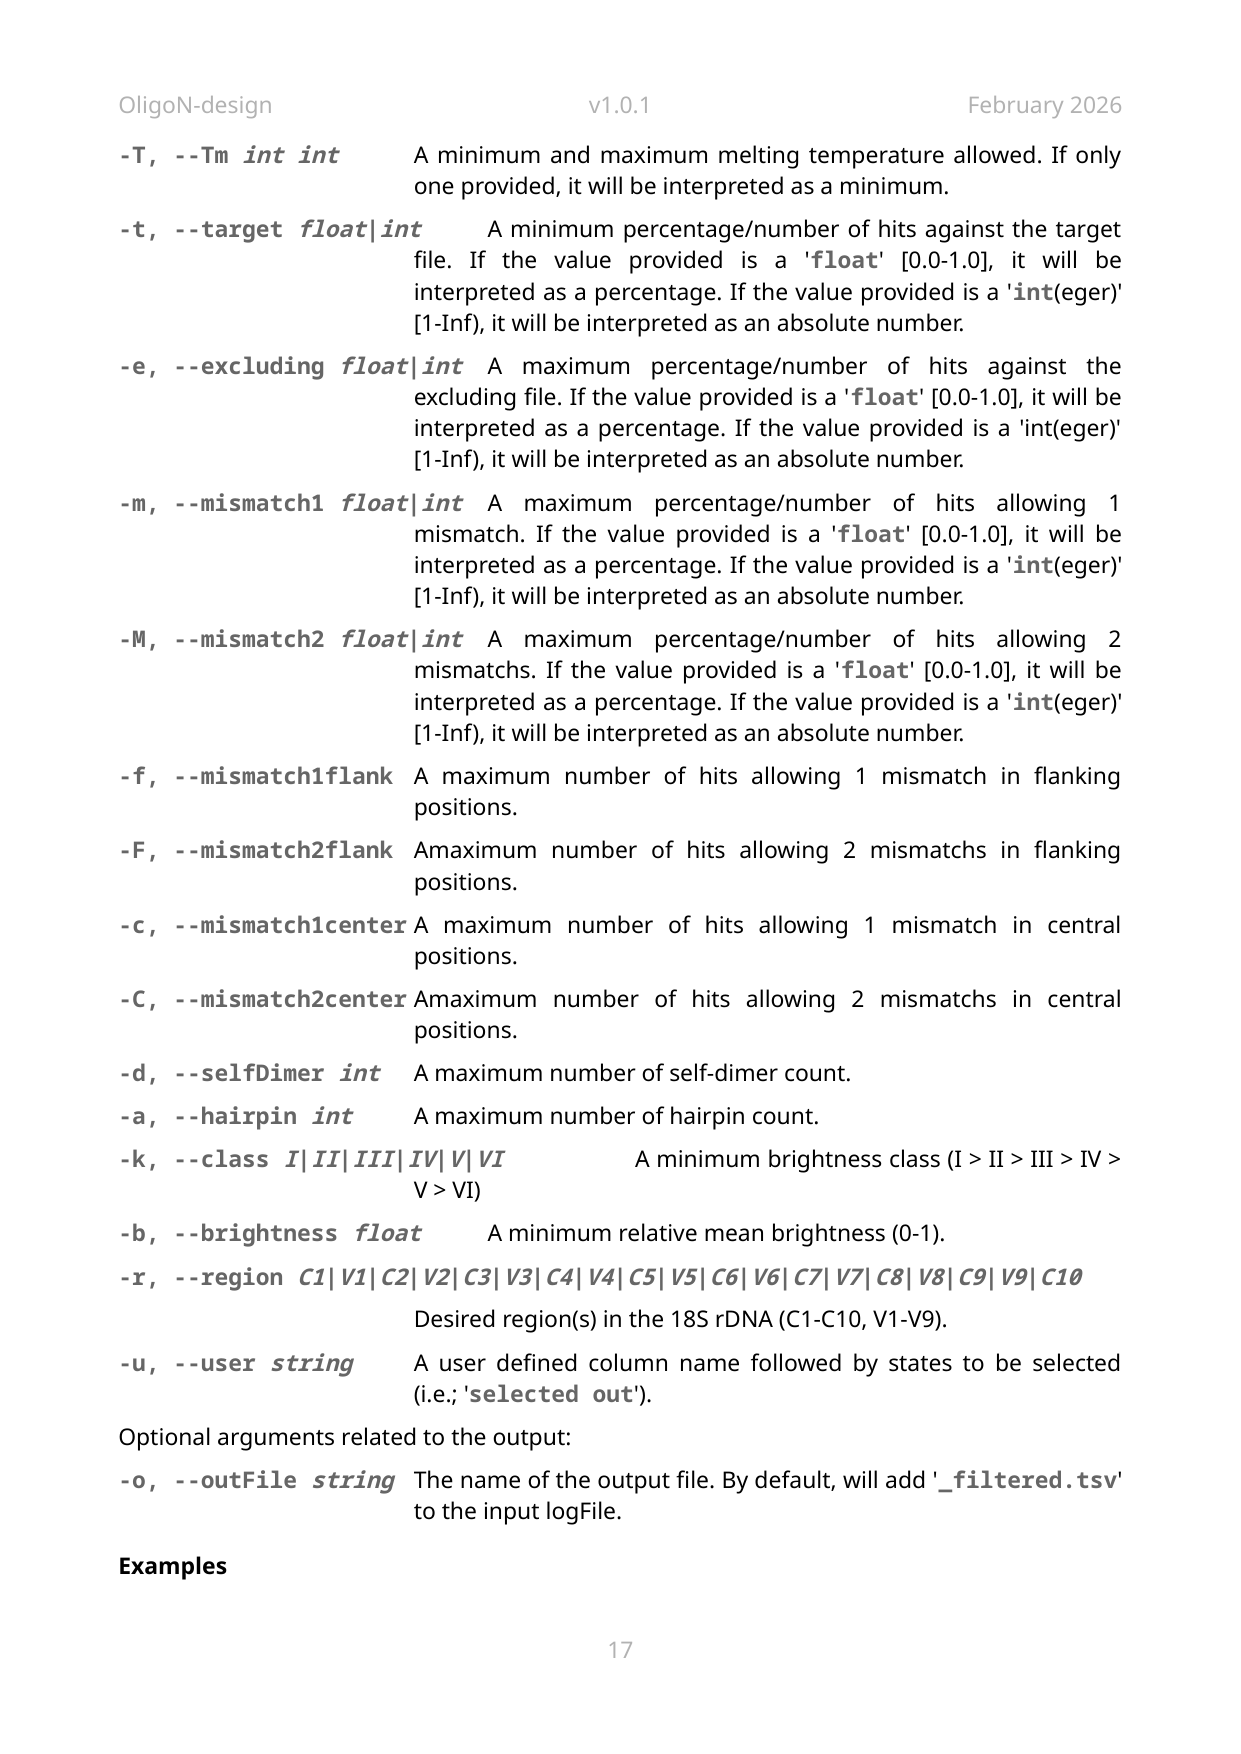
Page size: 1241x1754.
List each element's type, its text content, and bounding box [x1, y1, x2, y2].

text -r, --region C1|V1|C2|V2|C3|V3|C4|V4|C5|V5|C6|V6|C7|V7|C8|V8|C9|V9|C10 [118, 1260, 1122, 1292]
text -f, --mismatch1flank A maximum number of hits allowing 1 mismatch in flanking positions. [118, 760, 1122, 822]
text -u, --user string A user defined column name followed by states to be selected (i.e.; 'selected out'). [118, 1346, 1122, 1409]
text -d, --selfDimer int A maximum number of self-dimer count. [118, 1057, 1122, 1088]
text -C, --mismatch2center Amaximum number of hits allowing 2 mismatchs in central positions. [118, 983, 1122, 1045]
text Desired region(s) in the 18S rDNA (C1-C10, V1-V9). [118, 1303, 1122, 1335]
text -k, --class I|II|III|IV|V|VI A minimum brightness class (I > II > III > IV > V > VI) [118, 1143, 1122, 1206]
text -m, --mismatch1 float|int A maximum percentage/number of hits allowing 1 mismatch. If the value provided is a 'float' [0.0-1.0], it will be interpreted as a percentage. If the value provided is a 'int(eger)' [1-Inf), it will be interpreted as an absolute number. [118, 486, 1122, 611]
text Optional arguments related to the output: [118, 1421, 1122, 1452]
text -T, --Tm int int A minimum and maximum melting temperature allowed. If only one provided, it will be interpreted as a minimum. [118, 139, 1122, 201]
text -a, --hairpin int A maximum number of hairpin count. [118, 1100, 1122, 1131]
text -F, --mismatch2flank Amaximum number of hits allowing 2 mismatchs in flanking positions. [118, 834, 1122, 897]
text -c, --mismatch1center A maximum number of hits allowing 1 mismatch in central positions. [118, 908, 1122, 971]
text -o, --outFile string The name of the output file. By default, will add '_filtered.tsv' to the input logFile. [118, 1464, 1122, 1526]
text -e, --excluding float|int A maximum percentage/number of hits against the excluding file. If the value provided is a 'float' [0.0-1.0], it will be interpreted as a percentage. If the value provided is a 'int(eger)' [1-Inf), it will be interpreted as an absolute number. [118, 350, 1122, 475]
text Examples [118, 1550, 1122, 1581]
text -b, --brightness float A minimum relative mean brightness (0-1). [118, 1217, 1122, 1249]
text -t, --target float|int A minimum percentage/number of hits against the target file. If the value provided is a 'float' [0.0-1.0], it will be interpreted as a percentage. If the value provided is a 'int(eger)' [1-Inf), it will be interpreted as an absolute number. [118, 213, 1122, 338]
text -M, --mismatch2 float|int A maximum percentage/number of hits allowing 2 mismatchs. If the value provided is a 'float' [0.0-1.0], it will be interpreted as a percentage. If the value provided is a 'int(eger)' [1-Inf), it will be interpreted as an absolute number. [118, 623, 1122, 748]
